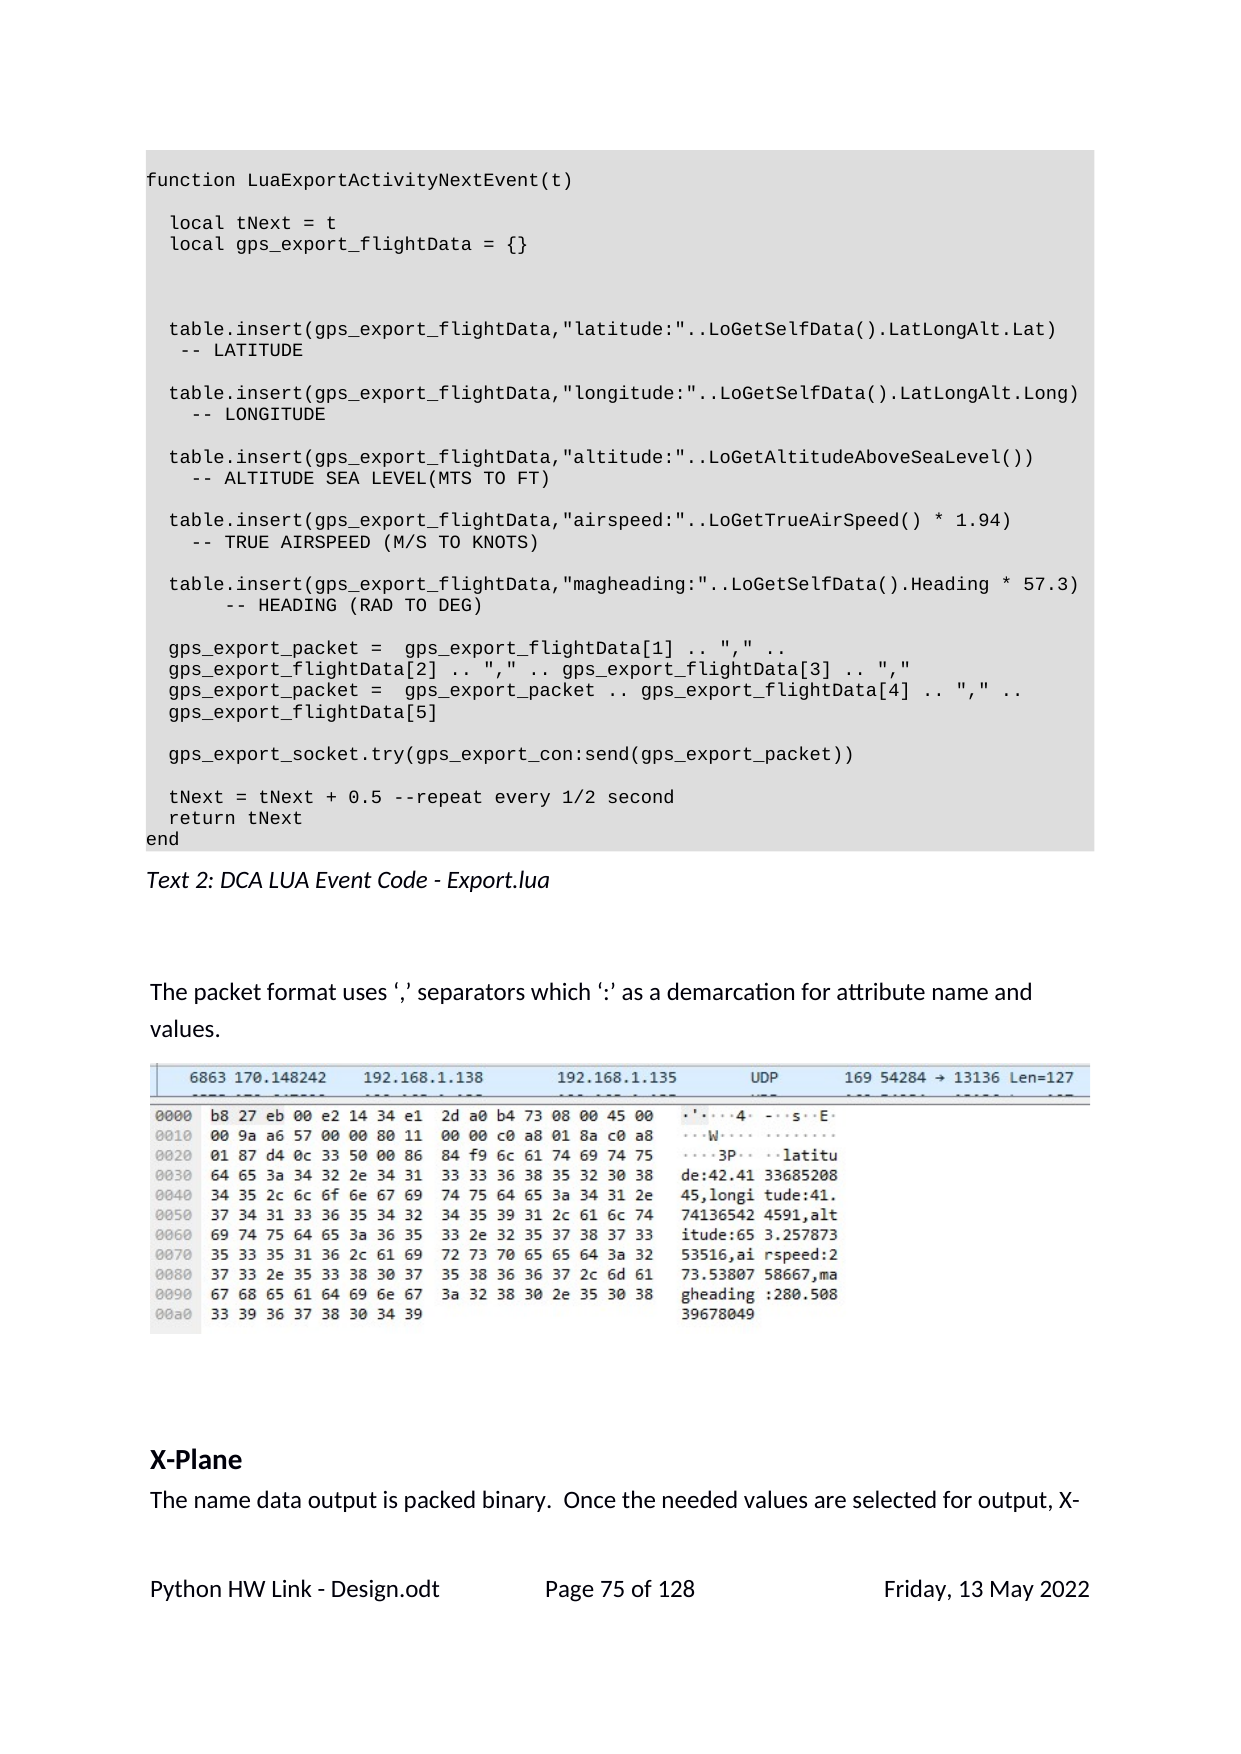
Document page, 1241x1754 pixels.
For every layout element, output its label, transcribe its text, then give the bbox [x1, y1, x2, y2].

text Text 2: DCA LUA Event Code - Export.lua [146, 852, 1094, 894]
text The name data output is packed binary. Once the needed values are selected for output, X- [150, 1485, 1090, 1515]
picture [150, 1063, 1091, 1334]
text The packet format uses ‘,’ separators which ‘:’ as a demarcation for attribute name and values. [150, 976, 1090, 1043]
subtitle X-Plane [150, 1441, 1090, 1476]
